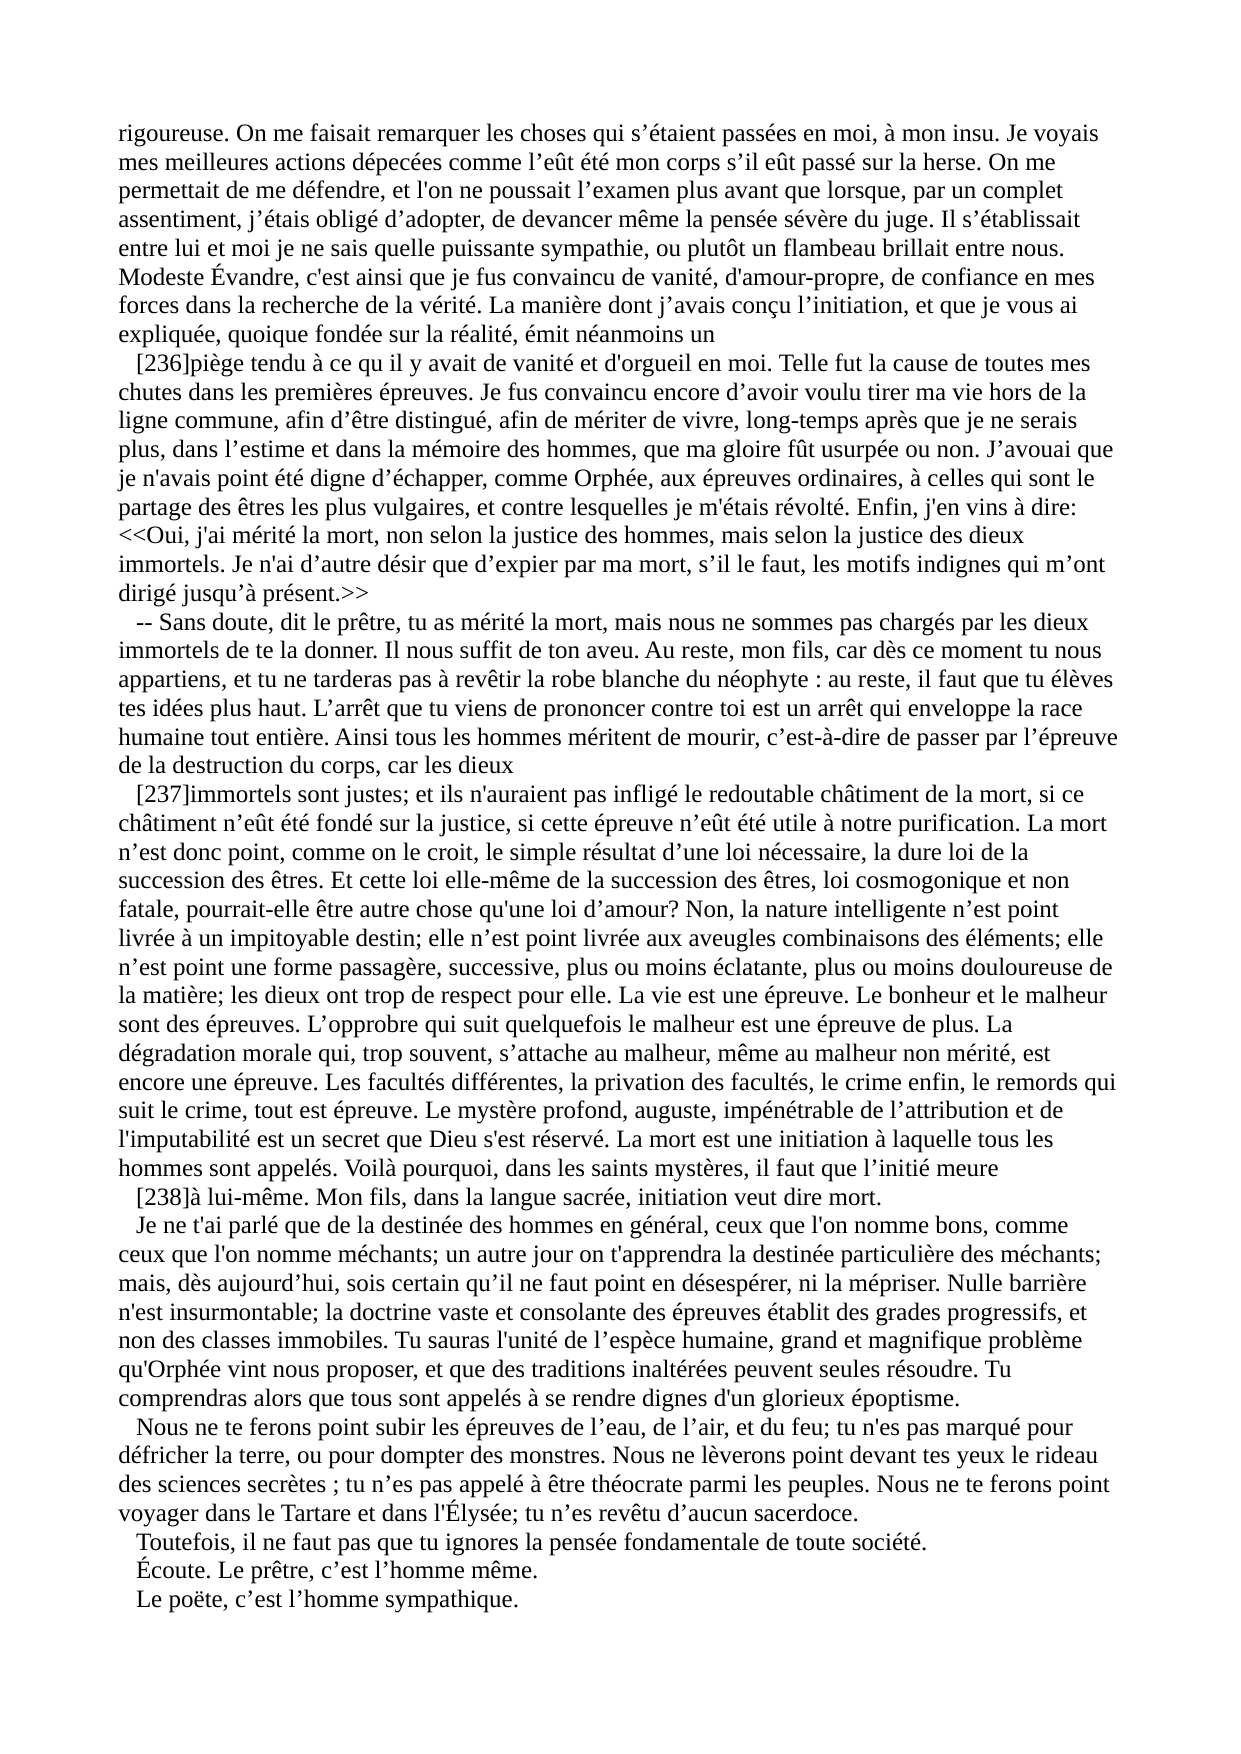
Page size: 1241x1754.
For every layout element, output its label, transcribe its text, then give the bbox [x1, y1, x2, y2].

text -- Sans doute, dit le prêtre, tu as mérité la mort, mais nous ne sommes pas chargés par les dieux immortels de te la donner. Il nous suffit de ton aveu. Au reste, mon fils, car dès ce moment tu nous appartiens, et tu ne tarderas pas à revêtir la robe blanche du néophyte : au reste, il faut que tu élèves tes idées plus haut. L’arrêt que tu viens de prononcer contre toi est un arrêt qui enveloppe la race humaine tout entière. Ainsi tous les hommes méritent de mourir, c’est-à-dire de passer par l’épreuve de la destruction du corps, car les dieux [118, 607, 1122, 779]
text rigoureuse. On me faisait remarquer les choses qui s’étaient passées en moi, à mon insu. Je voyais mes meilleures actions dépecées comme l’eût été mon corps s’il eût passé sur la herse. On me permettait de me défendre, et l'on ne poussait l’examen plus avant que lorsque, par un complet assentiment, j’étais obligé d’adopter, de devancer même la pensée sévère du juge. Il s’établissait entre lui et moi je ne sais quelle puissante sympathie, ou plutôt un flambeau brillait entre nous. Modeste Évandre, c'est ainsi que je fus convaincu de vanité, d'amour-propre, de confiance en mes forces dans la recherche de la vérité. La manière dont j’avais conçu l’initiation, et que je vous ai expliquée, quoique fondée sur la réalité, émit néanmoins un [118, 118, 1122, 348]
text Je ne t'ai parlé que de la destinée des hommes en général, ceux que l'on nomme bons, comme ceux que l'on nomme méchants; un autre jour on t'apprendra la destinée particulière des méchants; mais, dès aujourd’hui, sois certain qu’il ne faut point en désespérer, ni la mépriser. Nulle barrière n'est insurmontable; la doctrine vaste et consolante des épreuves établit des grades progressifs, et non des classes immobiles. Tu sauras l'unité de l’espèce humaine, grand et magnifique problème qu'Orphée vint nous proposer, et que des traditions inaltérées peuvent seules résoudre. Tu comprendras alors que tous sont appelés à se rendre dignes d'un glorieux époptisme. [118, 1211, 1122, 1412]
text [237]immortels sont justes; et ils n'auraient pas infligé le redoutable châtiment de la mort, si ce châtiment n’eût été fondé sur la justice, si cette épreuve n’eût été utile à notre purification. La mort n’est donc point, comme on le croit, le simple résultat d’une loi nécessaire, la dure loi de la succession des êtres. Et cette loi elle-même de la succession des êtres, loi cosmogonique et non fatale, pourrait-elle être autre chose qu'une loi d’amour? Non, la nature intelligente n’est point livrée à un impitoyable destin; elle n’est point livrée aux aveugles combinaisons des éléments; elle n’est point une forme passagère, successive, plus ou moins éclatante, plus ou moins douloureuse de la matière; les dieux ont trop de respect pour elle. La vie est une épreuve. Le bonheur et le malheur sont des épreuves. L’opprobre qui suit quelquefois le malheur est une épreuve de plus. La dégradation morale qui, trop souvent, s’attache au malheur, même au malheur non mérité, est encore une épreuve. Les facultés différentes, la privation des facultés, le crime enfin, le remords qui suit le crime, tout est épreuve. Le mystère profond, auguste, impénétrable de l’attribution et de l'imputabilité est un secret que Dieu s'est réservé. La mort est une initiation à laquelle tous les hommes sont appelés. Voilà pourquoi, dans les saints mystères, il faut que l’initié meure [118, 779, 1122, 1182]
text [236]piège tendu à ce qu il y avait de vanité et d'orgueil en moi. Telle fut la cause de toutes mes chutes dans les premières épreuves. Je fus convaincu encore d’avoir voulu tirer ma vie hors de la ligne commune, afin d’être distingué, afin de mériter de vivre, long-temps après que je ne serais plus, dans l’estime et dans la mémoire des hommes, que ma gloire fût usurpée ou non. J’avouai que je n'avais point été digne d’échapper, comme Orphée, aux épreuves ordinaires, à celles qui sont le partage des êtres les plus vulgaires, et contre lesquelles je m'étais révolté. Enfin, j'en vins à dire: <<Oui, j'ai mérité la mort, non selon la justice des hommes, mais selon la justice des dieux immortels. Je n'ai d’autre désir que d’expier par ma mort, s’il le faut, les motifs indignes qui m’ont dirigé jusqu’à présent.>> [118, 348, 1122, 607]
text Écoute. Le prêtre, c’est l’homme même. [118, 1556, 1122, 1584]
text [238]à lui-même. Mon fils, dans la langue sacrée, initiation veut dire mort. [118, 1182, 1122, 1211]
text Le poëte, c’est l’homme sympathique. [118, 1584, 1122, 1613]
text Nous ne te ferons point subir les épreuves de l’eau, de l’air, et du feu; tu n'es pas marqué pour défricher la terre, ou pour dompter des monstres. Nous ne lèverons point devant tes yeux le rideau des sciences secrètes ; tu n’es pas appelé à être théocrate parmi les peuples. Nous ne te ferons point voyager dans le Tartare et dans l'Élysée; tu n’es revêtu d’aucun sacerdoce. [118, 1412, 1122, 1527]
text Toutefois, il ne faut pas que tu ignores la pensée fondamentale de toute société. [118, 1527, 1122, 1556]
